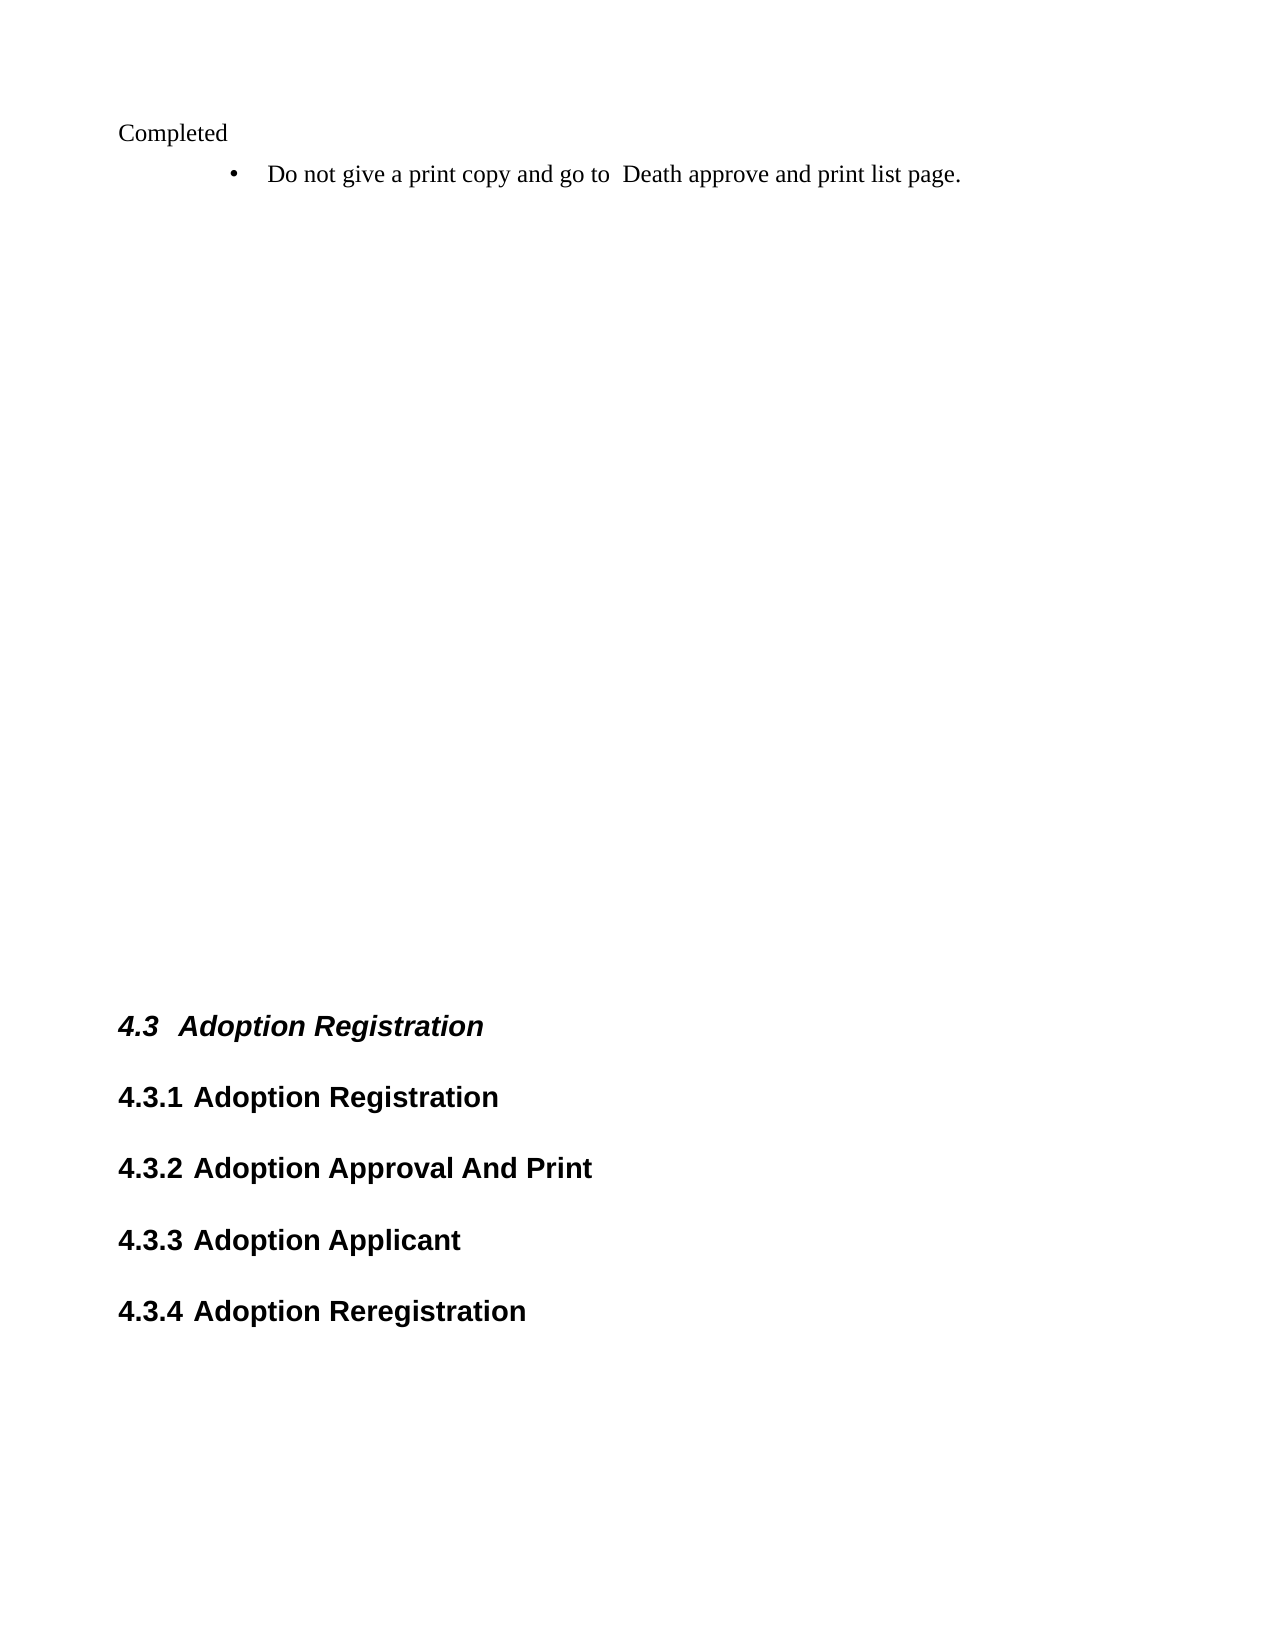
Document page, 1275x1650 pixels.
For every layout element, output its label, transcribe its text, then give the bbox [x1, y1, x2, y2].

list Do not give a print copy and go to Death approve and print list page. [229, 159, 1157, 188]
subtitle Adoption Registration [118, 1080, 1157, 1114]
subtitle Adoption Approval And Print [118, 1151, 1157, 1185]
subtitle Adoption Reregistration [118, 1293, 1157, 1327]
subtitle Adoption Registration [118, 1009, 1157, 1043]
subtitle Adoption Applicant [118, 1222, 1157, 1256]
text Completed [118, 118, 1157, 147]
